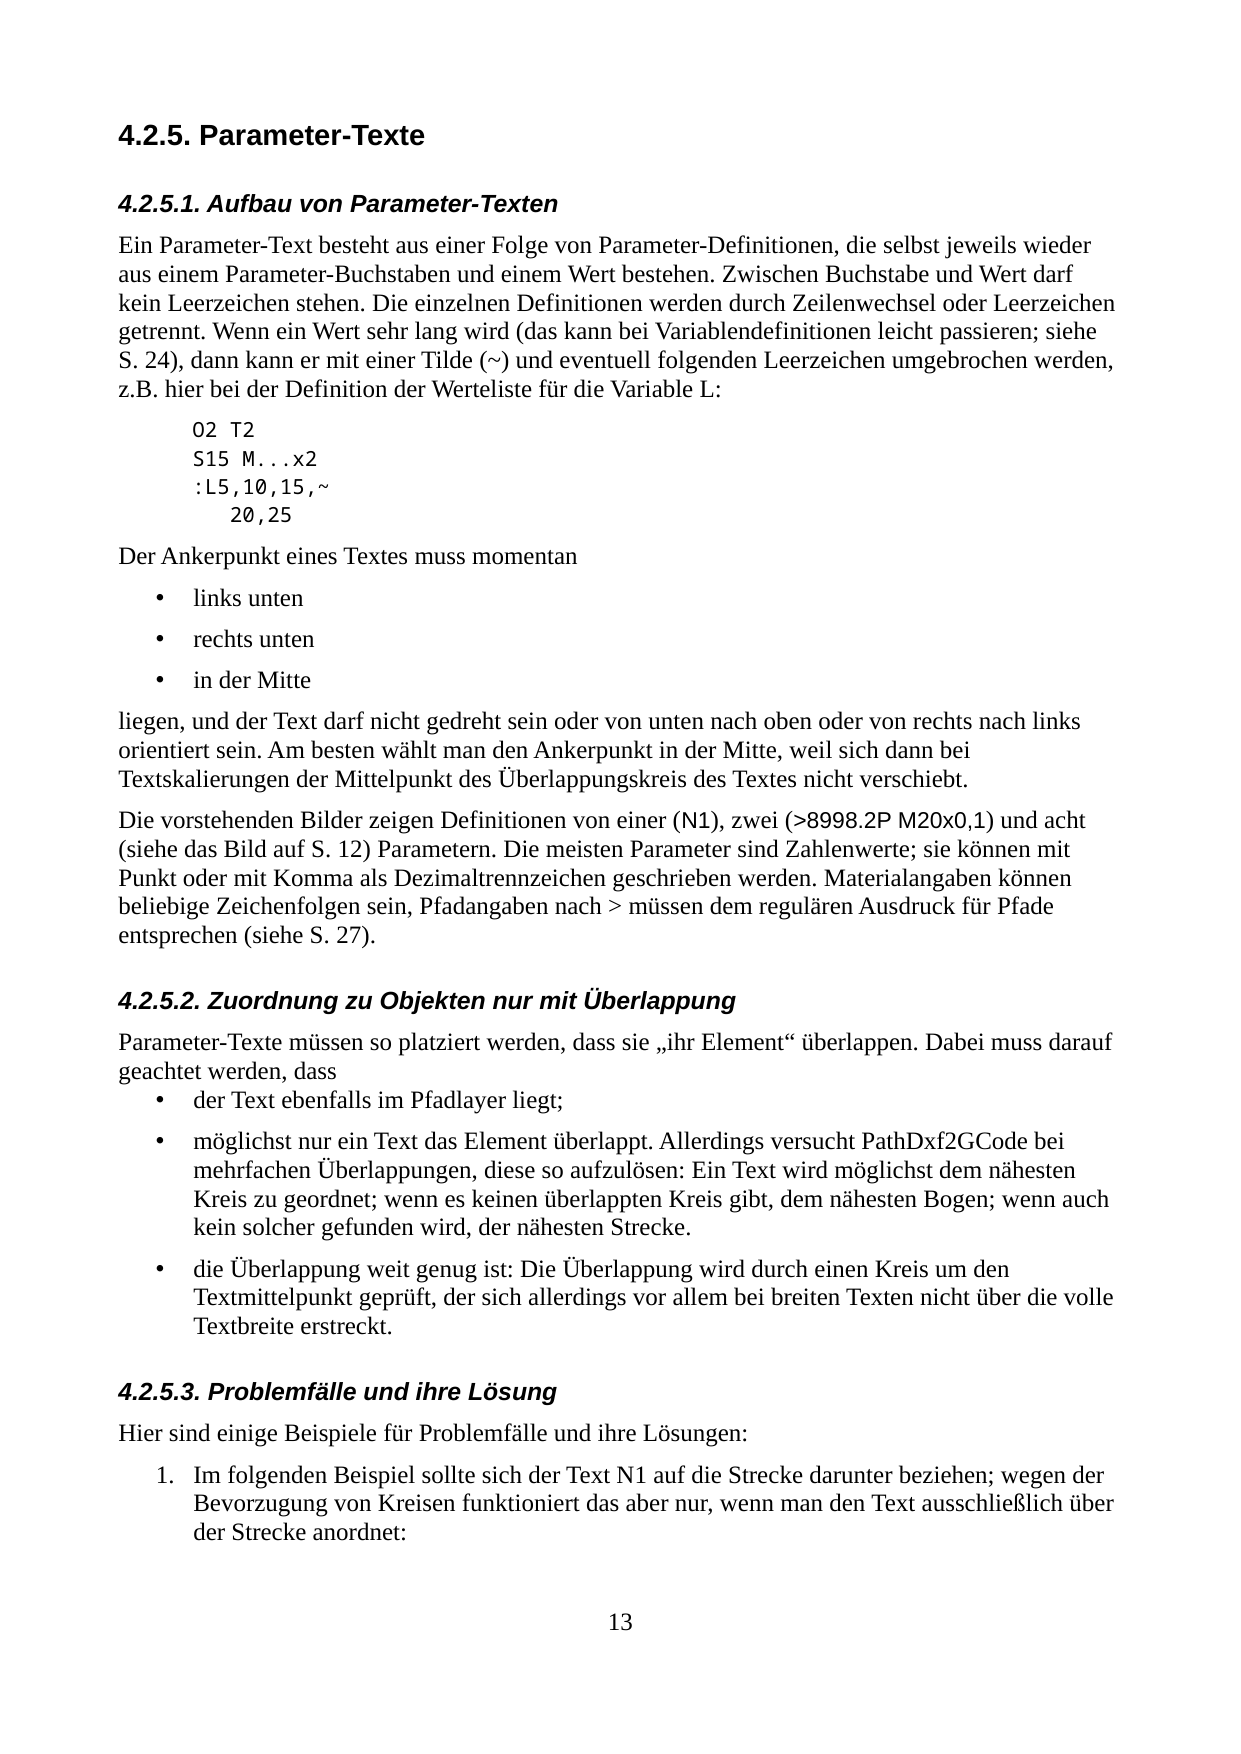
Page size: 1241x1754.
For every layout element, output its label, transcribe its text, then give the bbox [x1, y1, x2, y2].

list die Überlappung weit genug ist: Die Überlappung wird durch einen Kreis um den Textmittelpunkt geprüft, der sich allerdings vor allem bei breiten Texten nicht über die volle Textbreite erstreckt. [156, 1254, 1122, 1340]
list möglichst nur ein Text das Element überlappt. Allerdings versucht PathDxf2GCode bei mehrfachen Überlappungen, diese so aufzulösen: Ein Text wird möglichst dem nähesten Kreis zu geordnet; wenn es keinen überlappten Kreis gibt, dem nähesten Bogen; wenn auch kein solcher gefunden wird, der nähesten Strecke. [156, 1126, 1122, 1241]
list in der Mitte [156, 665, 1122, 694]
text Die vorstehenden Bilder zeigen Definitionen von einer (N1), zwei (>8998.2P M20x0,1) und acht (siehe das Bild auf S. 11) Parametern. Die meisten Parameter sind Zahlenwerte; sie können mit Punkt oder mit Komma als Dezimaltrennzeichen geschrieben werden. Materialangaben können beliebige Zeichenfolgen sein, Pfadangaben nach > müssen dem regulären Ausdruck für Pfade entsprechen (siehe S. 27). [118, 805, 1122, 949]
text Ein Parameter-Text besteht aus einer Folge von Parameter-Definitionen, die selbst jeweils wieder aus einem Parameter-Buchstaben und einem Wert bestehen. Zwischen Buchstabe und Wert darf kein Leerzeichen stehen. Die einzelnen Definitionen werden durch Zeilenwechsel oder Leerzeichen getrennt. Wenn ein Wert sehr lang wird (das kann bei Variablendefinitionen leicht passieren; siehe S. 23), dann kann er mit einer Tilde (~) und eventuell folgenden Leerzeichen umgebrochen werden, z.B. hier bei der Definition der Werteliste für die Variable L: [118, 230, 1122, 403]
text Der Ankerpunkt eines Textes muss momentan [118, 541, 1122, 570]
subtitle 4.2.5. Parameter-Texte [118, 118, 1122, 152]
list Im folgenden Beispiel sollte sich der Text N1 auf die Strecke darunter beziehen; wegen der Bevorzugung von Kreisen funktioniert das aber nur, wenn man den Text ausschließlich über der Strecke anordnet: [156, 1460, 1122, 1546]
list rechts unten [156, 624, 1122, 653]
subtitle 4.2.5.3. Problemfälle und ihre Lösung [118, 1377, 1122, 1406]
text liegen, und der Text darf nicht gedreht sein oder von unten nach oben oder von rechts nach links orientiert sein. Am besten wählt man den Ankerpunkt in der Mitte, weil sich dann bei Textskalierungen der Mittelpunkt des Überlappungskreis des Textes nicht verschiebt. [118, 706, 1122, 793]
list der Text ebenfalls im Pfadlayer liegt; [156, 1085, 1122, 1114]
list links unten [156, 583, 1122, 611]
subtitle 4.2.5.2. Zuordnung zu Objekten nur mit Überlappung [118, 986, 1122, 1015]
subtitle 4.2.5.1. Aufbau von Parameter-Texten [118, 189, 1122, 218]
text O2 T2 S15 M...x2 :L5,10,15,~ 20,25 [192, 415, 1122, 529]
text Parameter-Texte müssen so platziert werden, dass sie „ihr Element“ überlappen. Dabei muss darauf geachtet werden, dass [118, 1027, 1122, 1085]
text Hier sind einige Beispiele für Problemfälle und ihre Lösungen: [118, 1418, 1122, 1447]
